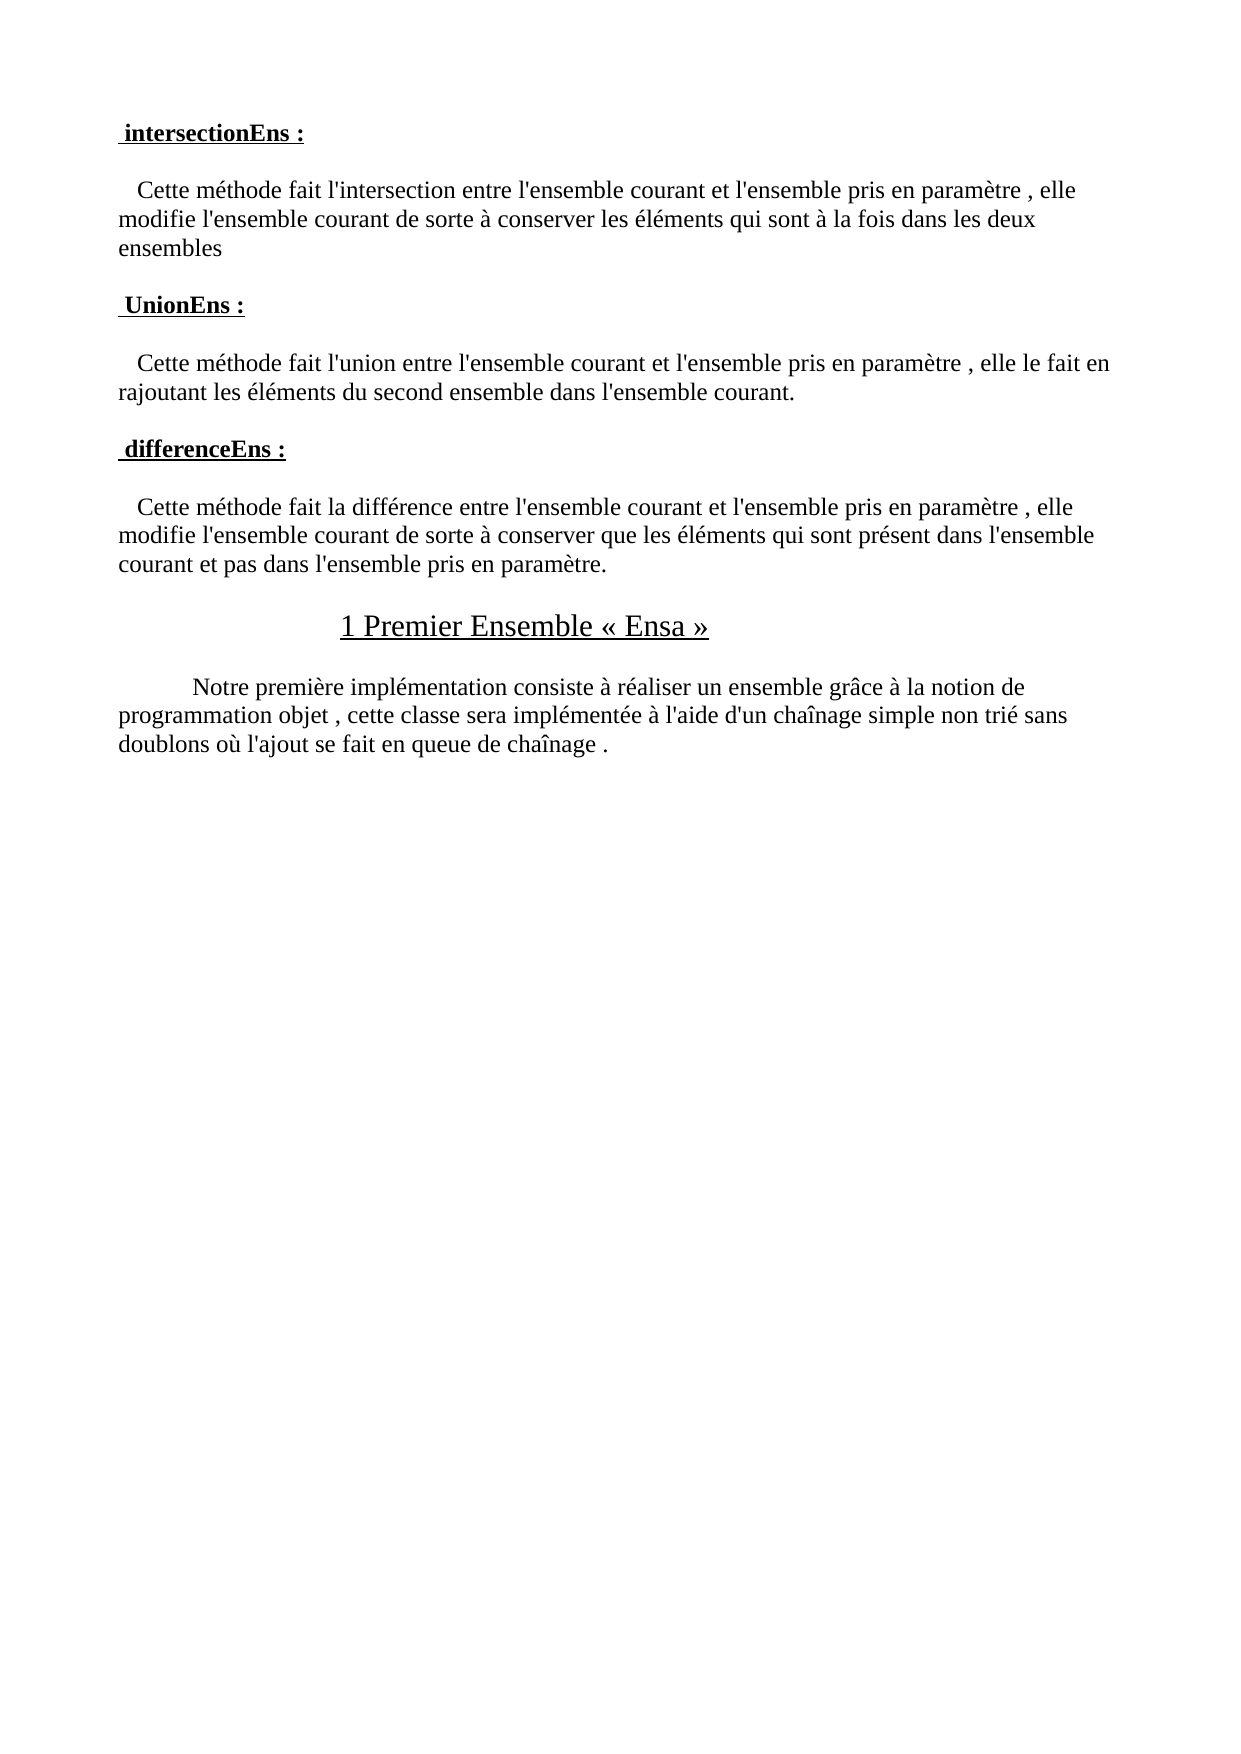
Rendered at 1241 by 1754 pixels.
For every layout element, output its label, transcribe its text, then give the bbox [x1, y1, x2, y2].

text Cette méthode fait l'union entre l'ensemble courant et l'ensemble pris en paramètre , elle le fait en rajoutant les éléments du second ensemble dans l'ensemble courant. [118, 348, 1122, 406]
text Cette méthode fait l'intersection entre l'ensemble courant et l'ensemble pris en paramètre , elle modifie l'ensemble courant de sorte à conserver les éléments qui sont à la fois dans les deux ensembles [118, 176, 1122, 262]
text Notre première implémentation consiste à réaliser un ensemble grâce à la notion de programmation objet , cette classe sera implémentée à l'aide d'un chaînage simple non trié sans doublons où l'ajout se fait en queue de chaînage . [118, 672, 1122, 758]
text Cette méthode fait la différence entre l'ensemble courant et l'ensemble pris en paramètre , elle modifie l'ensemble courant de sorte à conserver que les éléments qui sont présent dans l'ensemble courant et pas dans l'ensemble pris en paramètre. [118, 492, 1122, 578]
text 1 Premier Ensemble « Ensa » [118, 607, 1122, 643]
text differenceEns : [118, 434, 1122, 463]
text intersectionEns : [118, 118, 1122, 147]
text UnionEns : [118, 291, 1122, 319]
